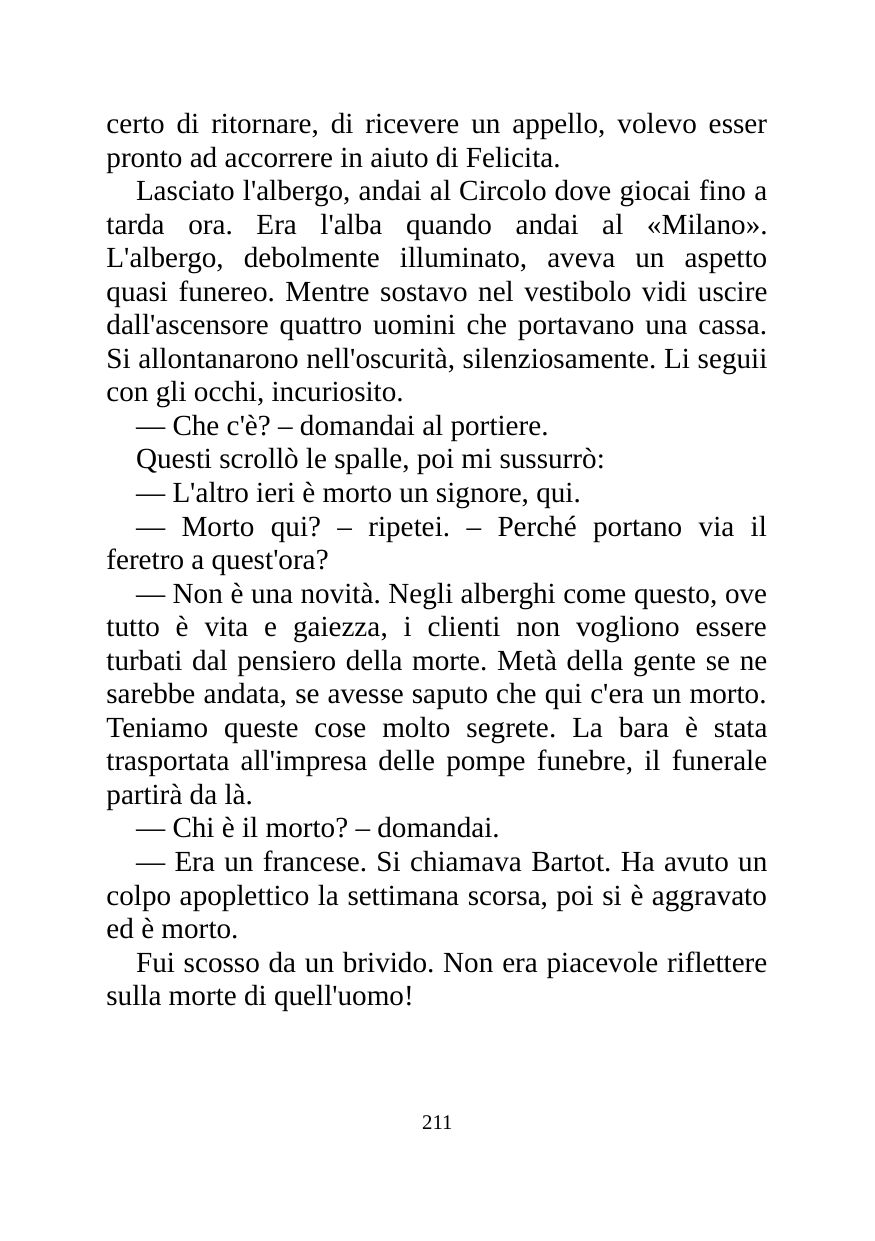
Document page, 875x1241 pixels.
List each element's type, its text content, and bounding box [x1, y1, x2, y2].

text — Era un francese. Si chiamava Bartot. Ha avuto un colpo apoplettico la settimana scorsa, poi si è aggravato ed è morto. [106, 844, 768, 945]
text — Morto qui? – ripetei. – Perché portano via il feretro a quest'ora? [106, 509, 768, 576]
text Lasciato l'albergo, andai al Circolo dove giocai fino a tarda ora. Era l'alba quando andai al «Milano». L'albergo, debolmente illuminato, aveva un aspetto quasi funereo. Mentre sostavo nel vestibolo vidi uscire dall'ascensore quattro uomini che portavano una cassa. Si allontanarono nell'oscurità, silenziosamente. Li seguii con gli occhi, incuriosito. [106, 173, 768, 408]
text — Che c'è? – domandai al portiere. [106, 408, 768, 442]
text — Non è una novità. Negli alberghi come questo, ove tutto è vita e gaiezza, i clienti non vogliono essere turbati dal pensiero della morte. Metà della gente se ne sarebbe andata, se avesse saputo che qui c'era un morto. Teniamo queste cose molto segrete. La bara è stata trasportata all'impresa delle pompe funebre, il funerale partirà da là. [106, 576, 768, 811]
text Questi scrollò le spalle, poi mi sussurrò: [106, 442, 768, 475]
text certo di ritornare, di ricevere un appello, volevo esser pronto ad accorrere in aiuto di Felicita. [106, 106, 768, 173]
text — L'altro ieri è morto un signore, qui. [106, 475, 768, 509]
text — Chi è il morto? – domandai. [106, 811, 768, 844]
text Fui scosso da un brivido. Non era piacevole riflettere sulla morte di quell'uomo! [106, 945, 768, 1012]
